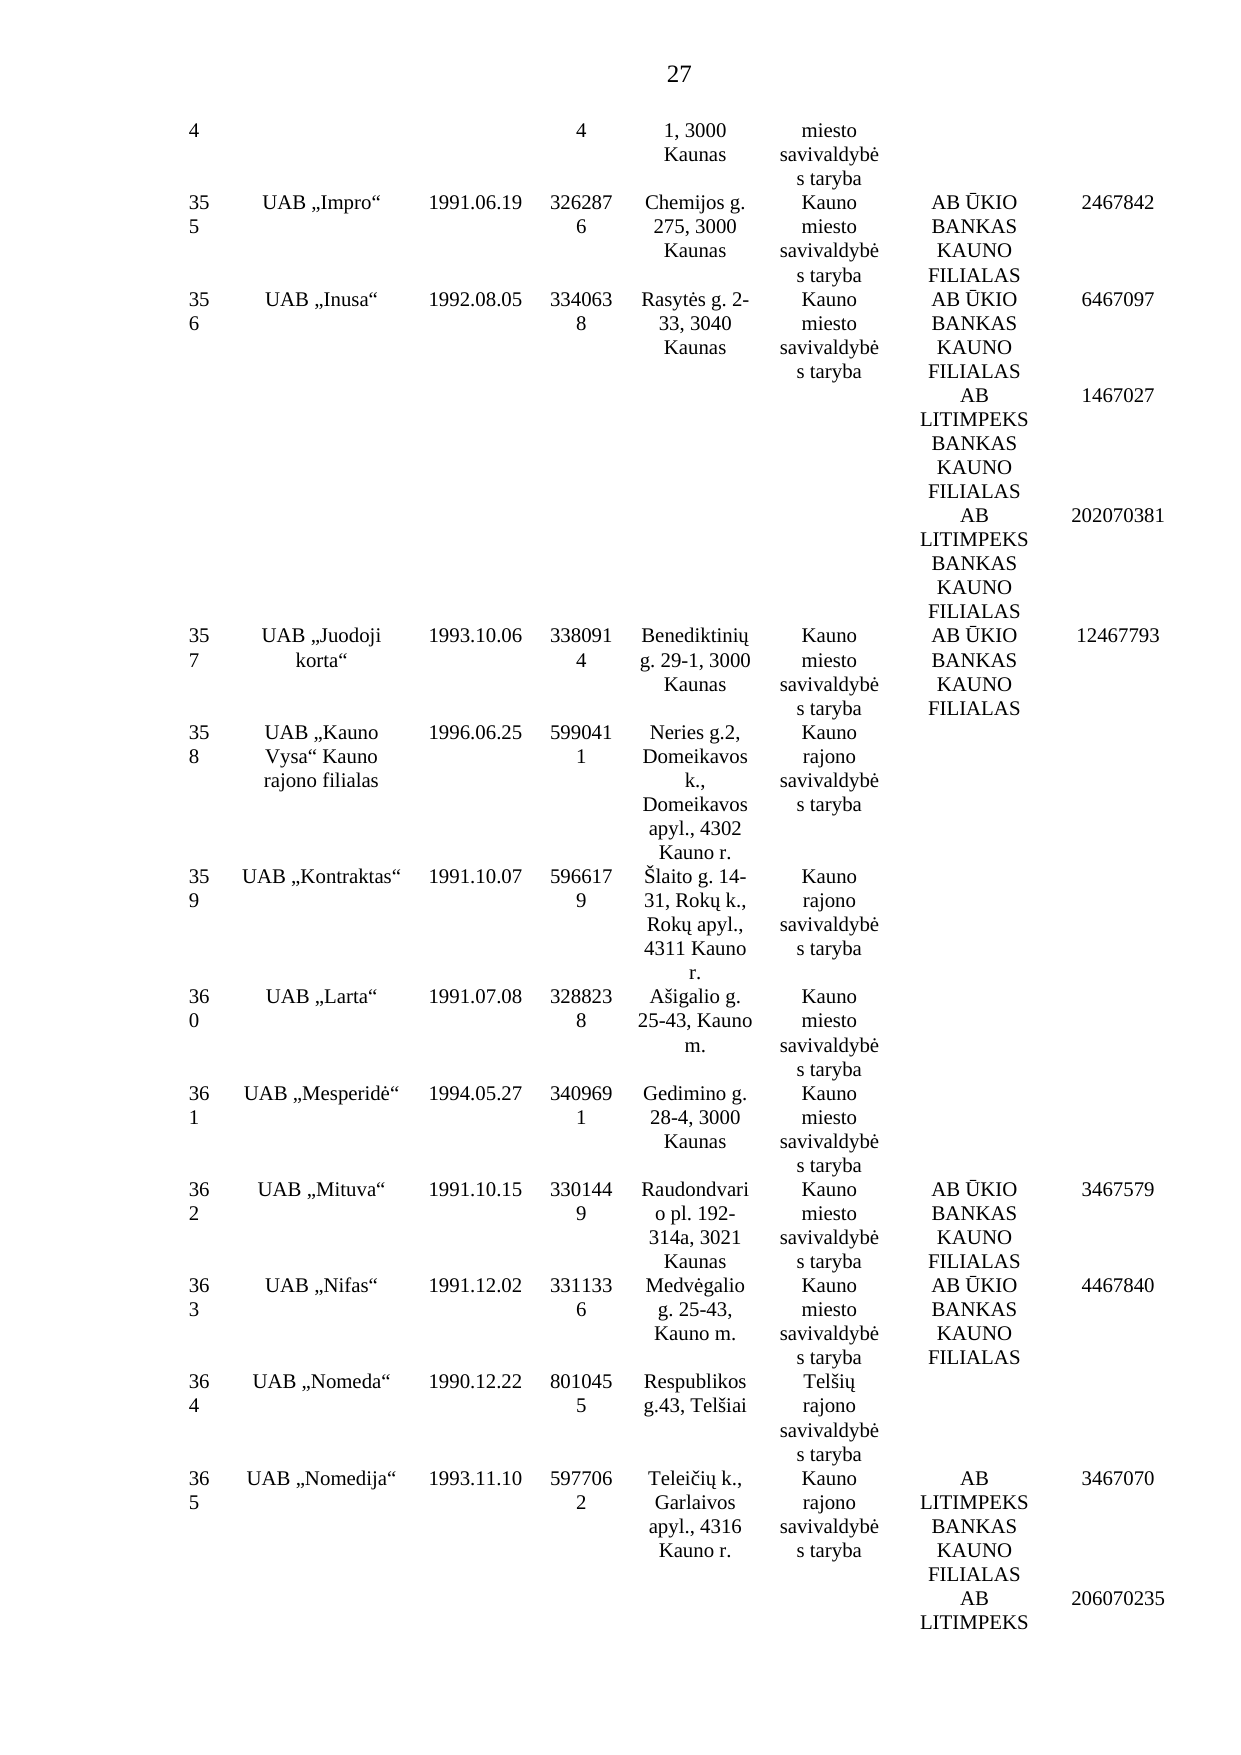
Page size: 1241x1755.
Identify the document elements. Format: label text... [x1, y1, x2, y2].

table_cell UAB „Kauno Vysa“ Kauno rajono filialas [229, 720, 414, 864]
table_cell Benediktinių g. 29-1, 3000 Kaunas [625, 624, 765, 720]
table_cell 1996.06.25 [414, 720, 536, 864]
table_cell Kauno rajono savivaldybės taryba [765, 864, 894, 984]
table_cell [229, 118, 414, 190]
table_cell Medvėgalio g. 25-43, Kauno m. [625, 1273, 765, 1369]
table_cell 1991.10.15 [414, 1177, 536, 1273]
table_cell 360 [177, 984, 229, 1081]
table_cell Kauno miesto savivaldybės taryba [765, 1081, 894, 1177]
table_cell Kauno miesto savivaldybės taryba [765, 190, 894, 287]
table_cell 5990411 [536, 720, 625, 864]
table_cell [894, 864, 1055, 984]
table_cell [894, 1369, 1055, 1466]
table_cell 4467840 [1055, 1273, 1181, 1369]
table_cell 1993.10.06 [414, 624, 536, 720]
table_cell [1055, 118, 1181, 190]
table_cell [894, 720, 1055, 864]
table_cell [1055, 720, 1181, 864]
table_cell 358 [177, 720, 229, 864]
table_cell 1991.12.02 [414, 1273, 536, 1369]
table_cell Teleičių k., Garlaivos apyl., 4316 Kauno r. [625, 1466, 765, 1634]
table_cell [1055, 1369, 1181, 1466]
table_cell Raudondvario pl. 192-314a, 3021 Kaunas [625, 1177, 765, 1273]
table_cell Neries g.2, Domeikavos k., Domeikavos apyl., 4302 Kauno r. [625, 720, 765, 864]
table_cell UAB „Inusa“ [229, 287, 414, 623]
table_cell UAB „Mituva“ [229, 1177, 414, 1273]
table_cell miesto savivaldybės taryba [765, 118, 894, 190]
table_cell Chemijos g. 275, 3000 Kaunas [625, 190, 765, 287]
table_cell 1994.05.27 [414, 1081, 536, 1177]
table_cell 3262876 [536, 190, 625, 287]
table_cell 2467842 [1055, 190, 1181, 287]
table_cell 1990.12.22 [414, 1369, 536, 1466]
table_cell AB ŪKIO BANKAS KAUNO FILIALAS [894, 1273, 1055, 1369]
table_cell 1992.08.05 [414, 287, 536, 623]
table_cell 1991.10.07 [414, 864, 536, 984]
table_cell [894, 1081, 1055, 1177]
table_cell [894, 984, 1055, 1081]
table_cell 3467579 [1055, 1177, 1181, 1273]
table_cell 3467070 206070235 [1055, 1466, 1181, 1634]
table_cell 355 [177, 190, 229, 287]
table_cell 1991.07.08 [414, 984, 536, 1081]
table_cell 1993.11.10 [414, 1466, 536, 1634]
table_cell UAB „Nomeda“ [229, 1369, 414, 1466]
table_cell AB ŪKIO BANKAS KAUNO FILIALAS [894, 190, 1055, 287]
table_cell [1055, 1081, 1181, 1177]
table_cell Kauno miesto savivaldybės taryba [765, 624, 894, 720]
table_cell Kauno miesto savivaldybės taryba [765, 1273, 894, 1369]
table_cell 1, 3000 Kaunas [625, 118, 765, 190]
table_cell Šlaito g. 14-31, Rokų k., Rokų apyl., 4311 Kauno r. [625, 864, 765, 984]
table_cell 363 [177, 1273, 229, 1369]
table_cell UAB „Impro“ [229, 190, 414, 287]
table_cell Kauno miesto savivaldybės taryba [765, 1177, 894, 1273]
table_cell 5977062 [536, 1466, 625, 1634]
table_cell 6467097 1467027 202070381 [1055, 287, 1181, 623]
table_cell 362 [177, 1177, 229, 1273]
table_cell 365 [177, 1466, 229, 1634]
table_cell Kauno rajono savivaldybės taryba [765, 720, 894, 864]
table_cell UAB „Kontraktas“ [229, 864, 414, 984]
table_cell 356 [177, 287, 229, 623]
table_cell Gedimino g. 28-4, 3000 Kaunas [625, 1081, 765, 1177]
table_cell 3380914 [536, 624, 625, 720]
table_cell Respublikos g.43, Telšiai [625, 1369, 765, 1466]
table_cell Telšių rajono savivaldybės taryba [765, 1369, 894, 1466]
table_cell AB LITIMPEKS BANKAS KAUNO FILIALAS AB LITIMPEKS [894, 1466, 1055, 1634]
table_cell [894, 118, 1055, 190]
table_cell [1055, 864, 1181, 984]
table_cell 4 [177, 118, 229, 190]
table_cell Ašigalio g. 25-43, Kauno m. [625, 984, 765, 1081]
table_cell 3409691 [536, 1081, 625, 1177]
table_cell AB ŪKIO BANKAS KAUNO FILIALAS [894, 624, 1055, 720]
table_cell 5966179 [536, 864, 625, 984]
table_cell UAB „Nifas“ [229, 1273, 414, 1369]
table_cell 3340638 [536, 287, 625, 623]
table_cell UAB „Nomedija“ [229, 1466, 414, 1634]
table_cell Kauno miesto savivaldybės taryba [765, 287, 894, 623]
table_cell Kauno rajono savivaldybės taryba [765, 1466, 894, 1634]
table_cell 8010455 [536, 1369, 625, 1466]
table_cell 361 [177, 1081, 229, 1177]
table_cell 359 [177, 864, 229, 984]
table_cell UAB „Juodoji korta“ [229, 624, 414, 720]
table_cell [414, 118, 536, 190]
table_cell AB ŪKIO BANKAS KAUNO FILIALAS AB LITIMPEKS BANKAS KAUNO FILIALAS AB LITIMPEKS BANKAS KAUNO FILIALAS [894, 287, 1055, 623]
table_cell 357 [177, 624, 229, 720]
table_cell 3288238 [536, 984, 625, 1081]
table_cell UAB „Larta“ [229, 984, 414, 1081]
table_cell 4 [536, 118, 625, 190]
table_cell 3301449 [536, 1177, 625, 1273]
table_cell Kauno miesto savivaldybės taryba [765, 984, 894, 1081]
table_cell UAB „Mesperidė“ [229, 1081, 414, 1177]
table_cell Rasytės g. 2-33, 3040 Kaunas [625, 287, 765, 623]
table_cell 1991.06.19 [414, 190, 536, 287]
table_cell 364 [177, 1369, 229, 1466]
table_cell 3311336 [536, 1273, 625, 1369]
table_cell AB ŪKIO BANKAS KAUNO FILIALAS [894, 1177, 1055, 1273]
table_cell [1055, 984, 1181, 1081]
table_cell 12467793 [1055, 624, 1181, 720]
